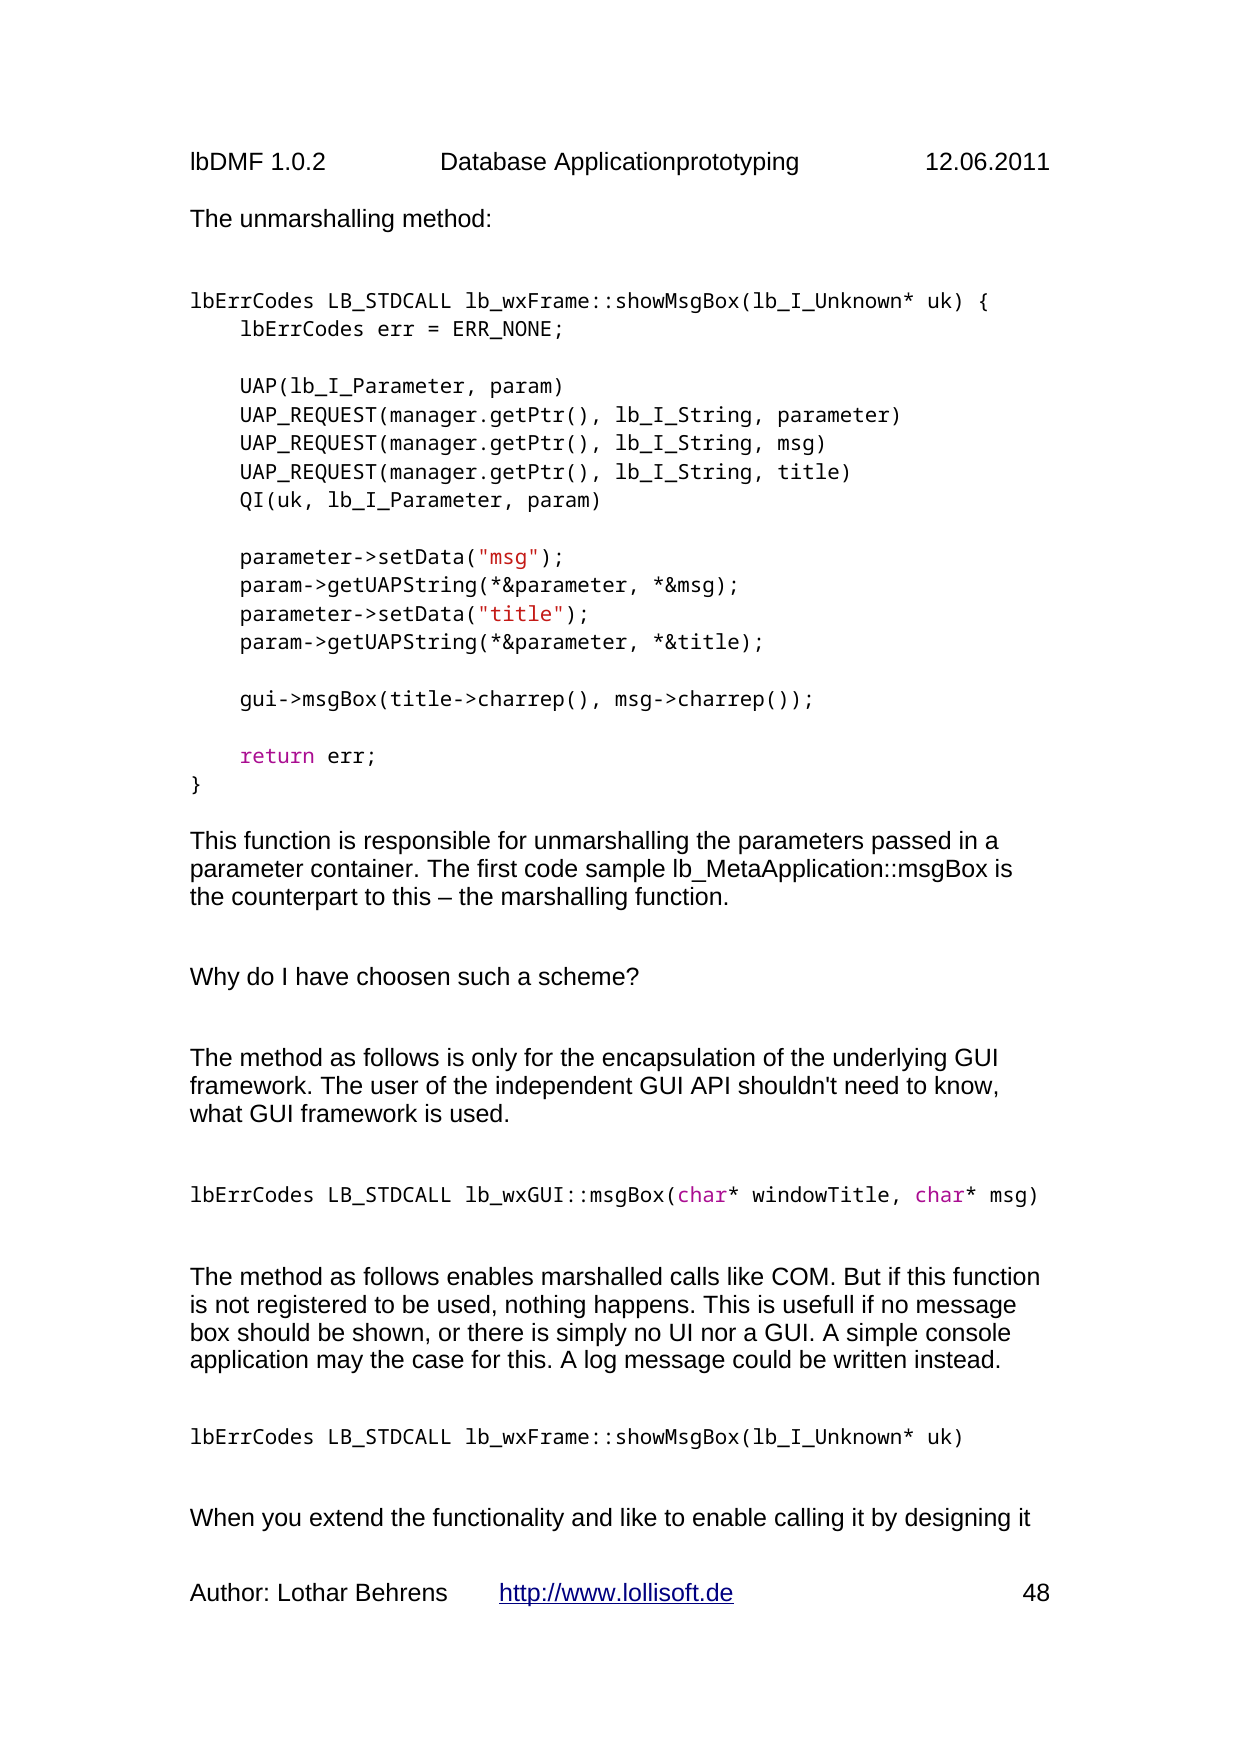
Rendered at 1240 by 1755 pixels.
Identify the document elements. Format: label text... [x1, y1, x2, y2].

text When you extend the functionality and like to enable calling it by designing it [189, 1504, 1050, 1532]
text QI(uk, lb_I_Parameter, param) [189, 485, 1050, 514]
text lbErrCodes err = ERR_NONE; [189, 314, 1050, 343]
text UAP_REQUEST(manager.getPtr(), lb_I_String, parameter) [189, 400, 1050, 428]
text gui->msgBox(title->charrep(), msg->charrep()); [189, 684, 1050, 713]
text param->getUAPString(*&parameter, *&title); [189, 627, 1050, 656]
text parameter->setData("title"); [189, 599, 1050, 627]
text The unmarshalling method: [189, 205, 1050, 233]
text param->getUAPString(*&parameter, *&msg); [189, 571, 1050, 599]
text UAP_REQUEST(manager.getPtr(), lb_I_String, msg) [189, 428, 1050, 457]
text lbErrCodes LB_STDCALL lb_wxFrame::showMsgBox(lb_I_Unknown* uk) { [189, 286, 1050, 314]
text Why do I have choosen such a scheme? [189, 963, 1050, 991]
text } [189, 769, 1050, 798]
text lbErrCodes LB_STDCALL lb_wxGUI::msgBox(char* windowTitle, char* msg) [189, 1181, 1050, 1209]
text UAP(lb_I_Parameter, param) [189, 371, 1050, 400]
text lbErrCodes LB_STDCALL lb_wxFrame::showMsgBox(lb_I_Unknown* uk) [189, 1422, 1050, 1451]
text return err; [189, 741, 1050, 769]
text This function is responsible for unmarshalling the parameters passed in a parameter container. The first code sample lb_MetaApplication::msgBox is the counterpart to this – the marshalling function. [189, 826, 1050, 910]
text The method as follows enables marshalled calls like COM. But if this function is not registered to be used, nothing happens. This is usefull if no message box should be shown, or there is simply no UI nor a GUI. A simple console application may the case for this. A log message could be written instead. [189, 1262, 1050, 1374]
text The method as follows is only for the encapsulation of the underlying GUI framework. The user of the independent GUI API shouldn't need to know, what GUI framework is used. [189, 1044, 1050, 1128]
text parameter->setData("msg"); [189, 542, 1050, 571]
text UAP_REQUEST(manager.getPtr(), lb_I_String, title) [189, 457, 1050, 485]
